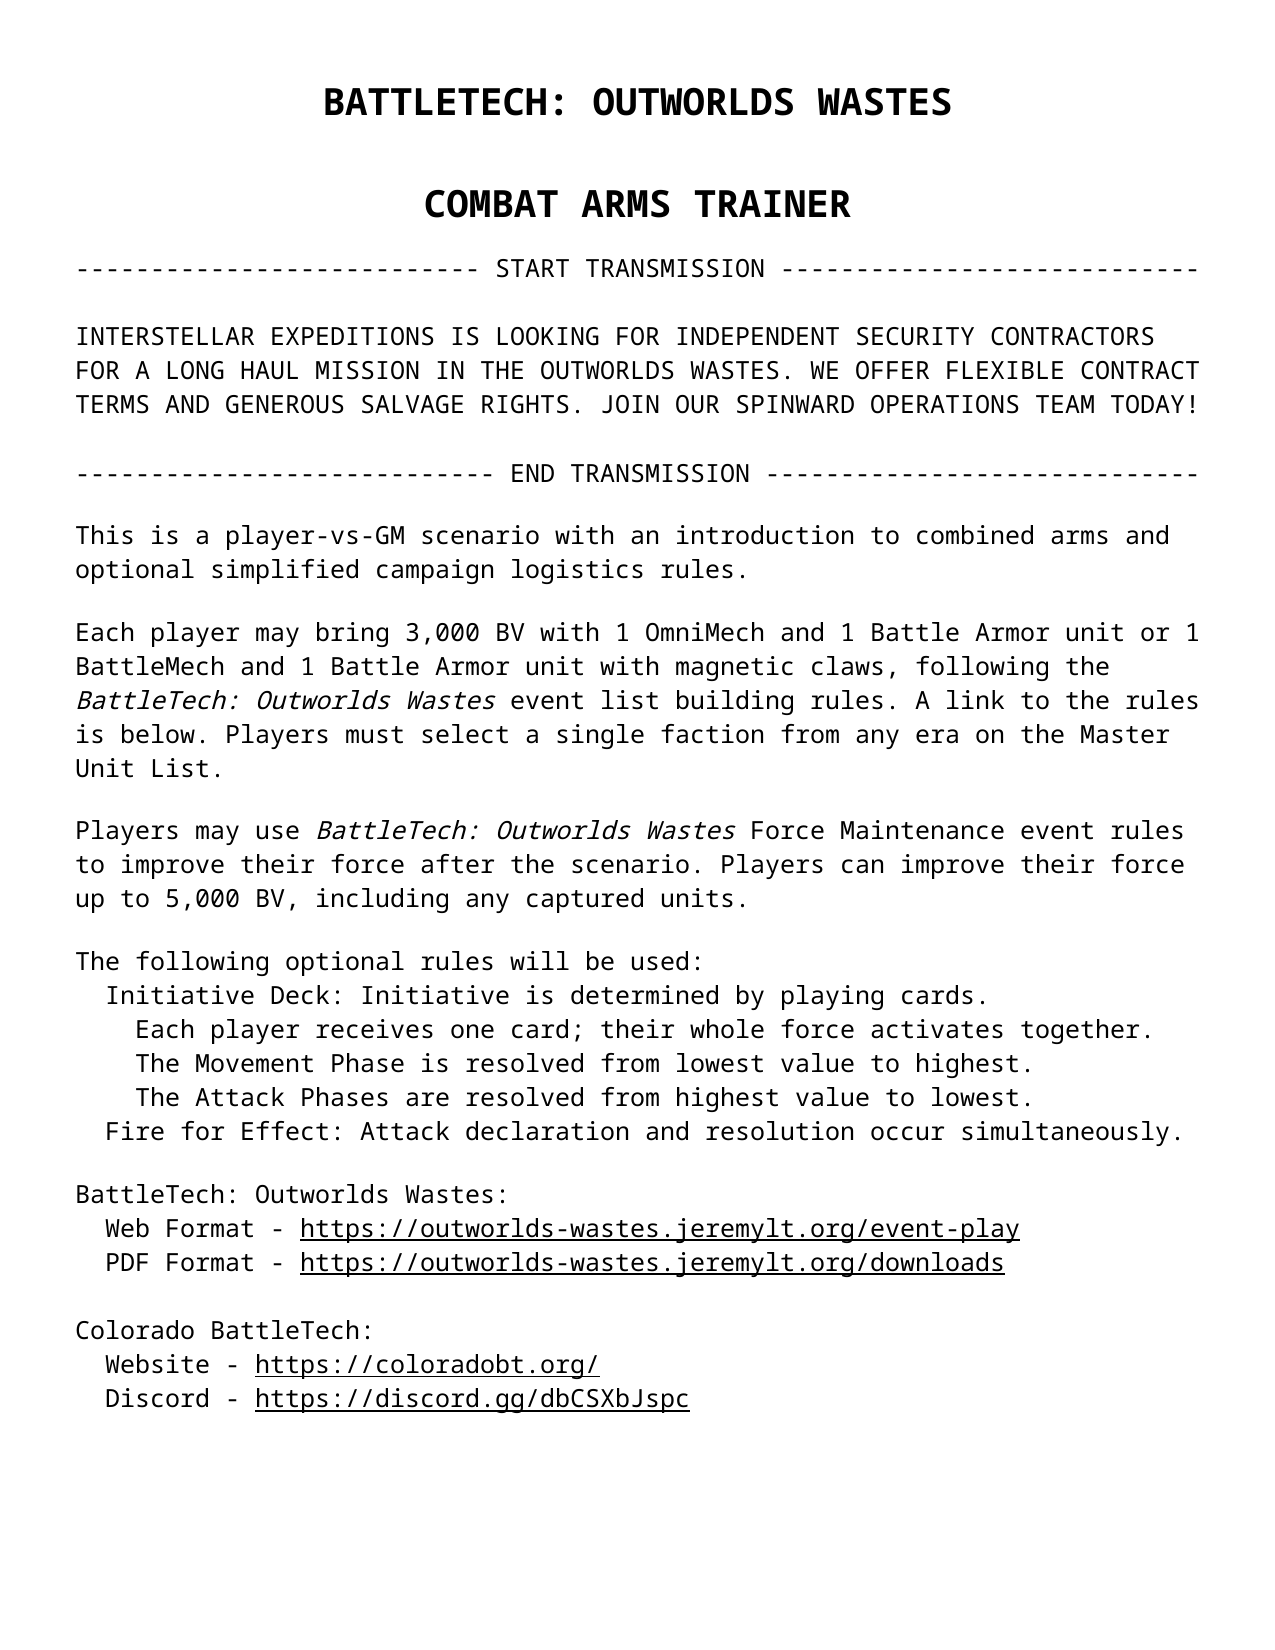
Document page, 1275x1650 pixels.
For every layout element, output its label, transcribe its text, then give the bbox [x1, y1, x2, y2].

text Discord - https://discord.gg/dbCSXbJspc [75, 1381, 1200, 1415]
text Colorado BattleTech: [75, 1313, 1200, 1347]
subtitle COMBAT ARMS TRAINER [75, 126, 1200, 228]
subtitle BATTLETECH: OUTWORLDS WASTES [75, 75, 1200, 126]
text --------------------------- START TRANSMISSION ---------------------------- [75, 251, 1200, 285]
text Fire for Effect: Attack declaration and resolution occur simultaneously. [75, 1114, 1200, 1148]
text The following optional rules will be used: [75, 944, 1200, 978]
text Each player receives one card; their whole force activates together. [75, 1012, 1200, 1046]
text Initiative Deck: Initiative is determined by playing cards. [75, 978, 1200, 1012]
text INTERSTELLAR EXPEDITIONS IS LOOKING FOR INDEPENDENT SECURITY CONTRACTORS FOR A LONG HAUL MISSION IN THE OUTWORLDS WASTES. WE OFFER FLEXIBLE CONTRACT TERMS AND GENEROUS SALVAGE RIGHTS. JOIN OUR SPINWARD OPERATIONS TEAM TODAY! [75, 285, 1200, 421]
text The Attack Phases are resolved from highest value to lowest. [75, 1080, 1200, 1114]
text BattleTech: Outworlds Wastes: [75, 1176, 1200, 1211]
text Website - https://coloradobt.org/ [75, 1347, 1200, 1381]
text Players may use BattleTech: Outworlds Wastes Force Maintenance event rules to improve their force after the scenario. Players can improve their force up to 5,000 BV, including any captured units. [75, 813, 1200, 915]
text ---------------------------- END TRANSMISSION ----------------------------- [75, 421, 1200, 489]
text This is a player-vs-GM scenario with an introduction to combined arms and optional simplified campaign logistics rules. [75, 518, 1200, 586]
text The Movement Phase is resolved from lowest value to highest. [75, 1046, 1200, 1080]
text Each player may bring 3,000 BV with 1 OmniMech and 1 Battle Armor unit or 1 BattleMech and 1 Battle Armor unit with magnetic claws, following the BattleTech: Outworlds Wastes event list building rules. A link to the rules is below. Players must select a single faction from any era on the Master Unit List. [75, 614, 1200, 784]
text PDF Format - https://outworlds-wastes.jeremylt.org/downloads [75, 1244, 1200, 1279]
text Web Format - https://outworlds-wastes.jeremylt.org/event-play [75, 1211, 1200, 1244]
